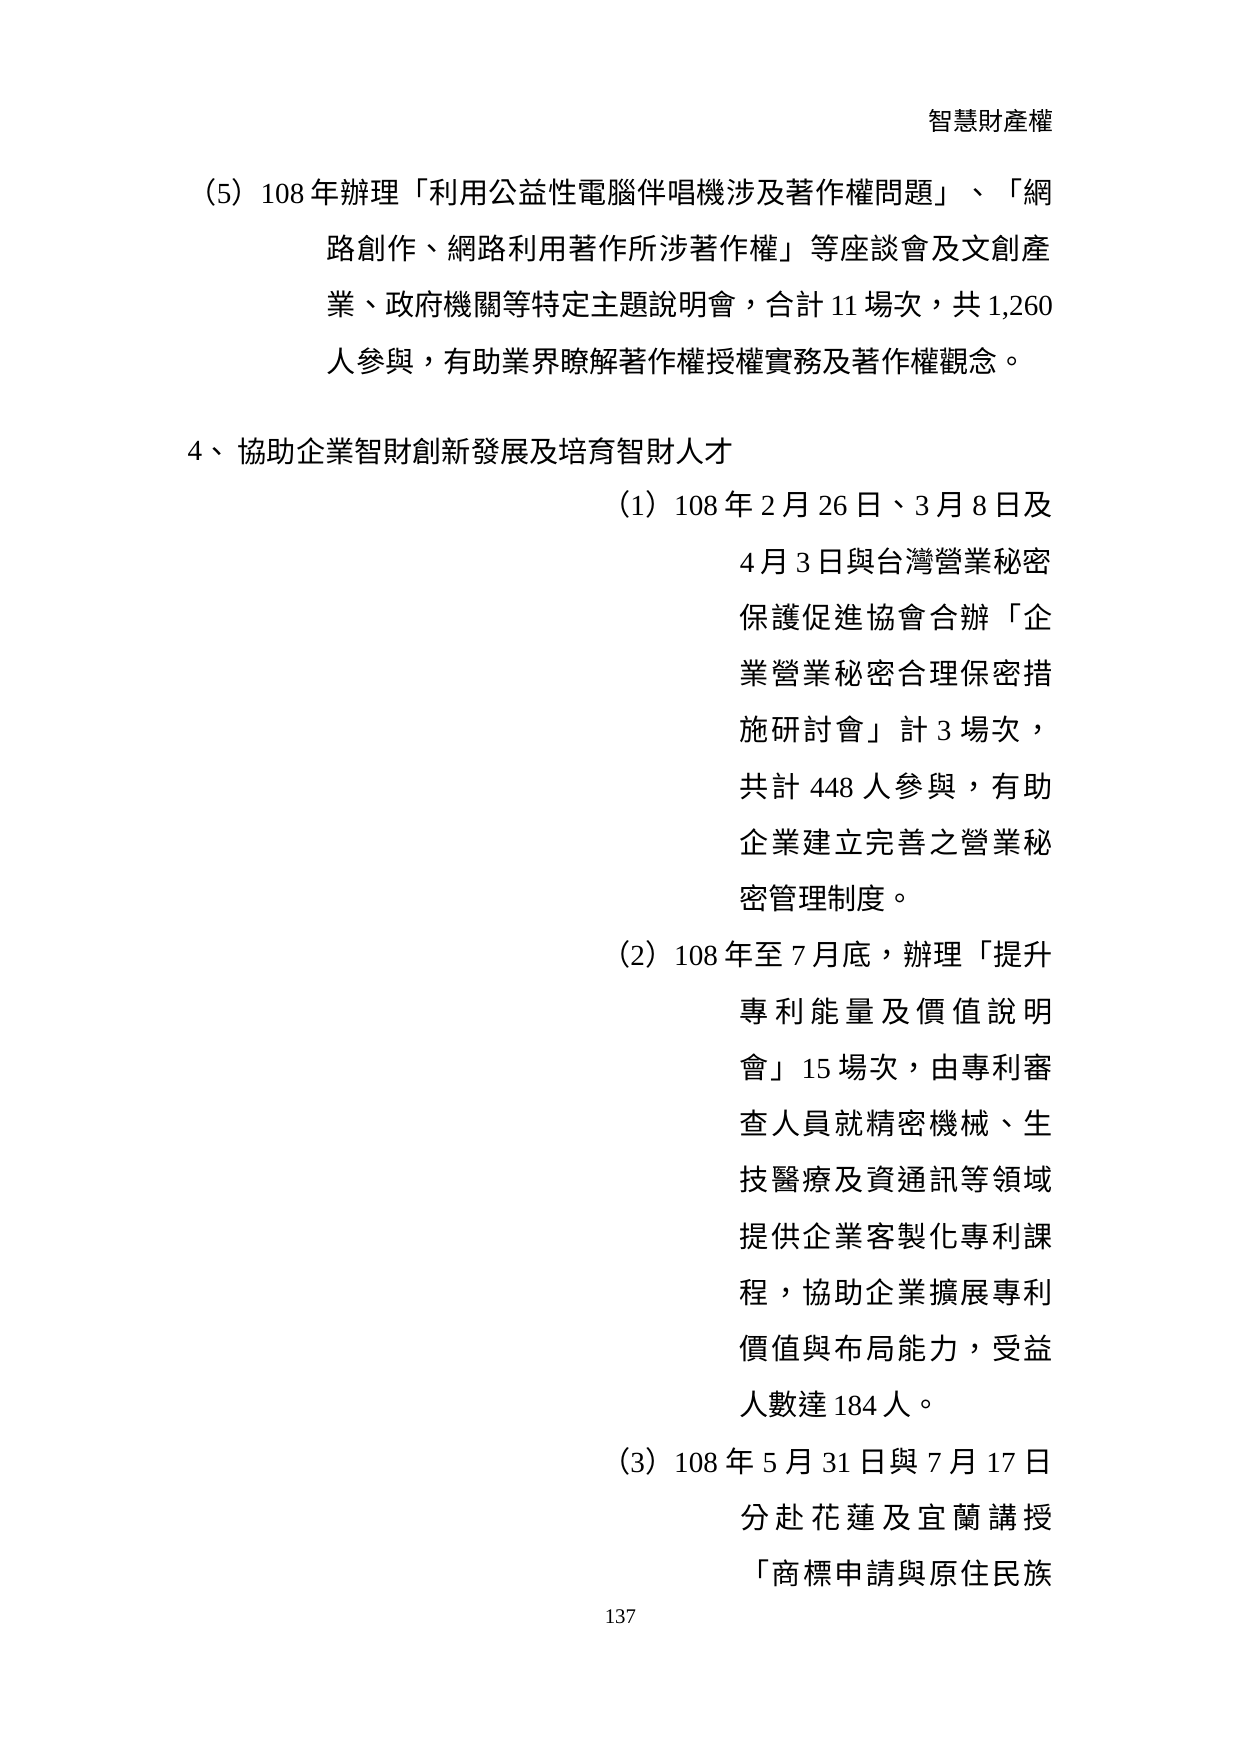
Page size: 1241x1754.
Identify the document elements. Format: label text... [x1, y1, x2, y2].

list 108年5月31日與7月17日分赴花蓮及宜蘭講授「商標申請與原住民族 [601, 1427, 1053, 1596]
list 協助企業智財創新發展及培育智財人才 [187, 408, 1053, 471]
list 108年2月26日、3月8日及4月3日與台灣營業秘密保護促進協會合辦「企業營業秘密合理保密措施研討會」計3場次，共計448人參與，有助企業建立完善之營業秘密管理制度。 [601, 471, 1053, 921]
list 108年辦理「利用公益性電腦伴唱機涉及著作權問題」、「網路創作、網路利用著作所涉著作權」等座談會及文創產業、政府機關等特定主題說明會，合計11場次，共1,260人參與，有助業界瞭解著作權授權實務及著作權觀念。 [187, 158, 1053, 383]
list 108年至7月底，辦理「提升專利能量及價值說明會」15場次，由專利審查人員就精密機械、生技醫療及資通訊等領域提供企業客製化專利課程，協助企業擴展專利價值與布局能力，受益人數達184人。 [601, 921, 1053, 1427]
